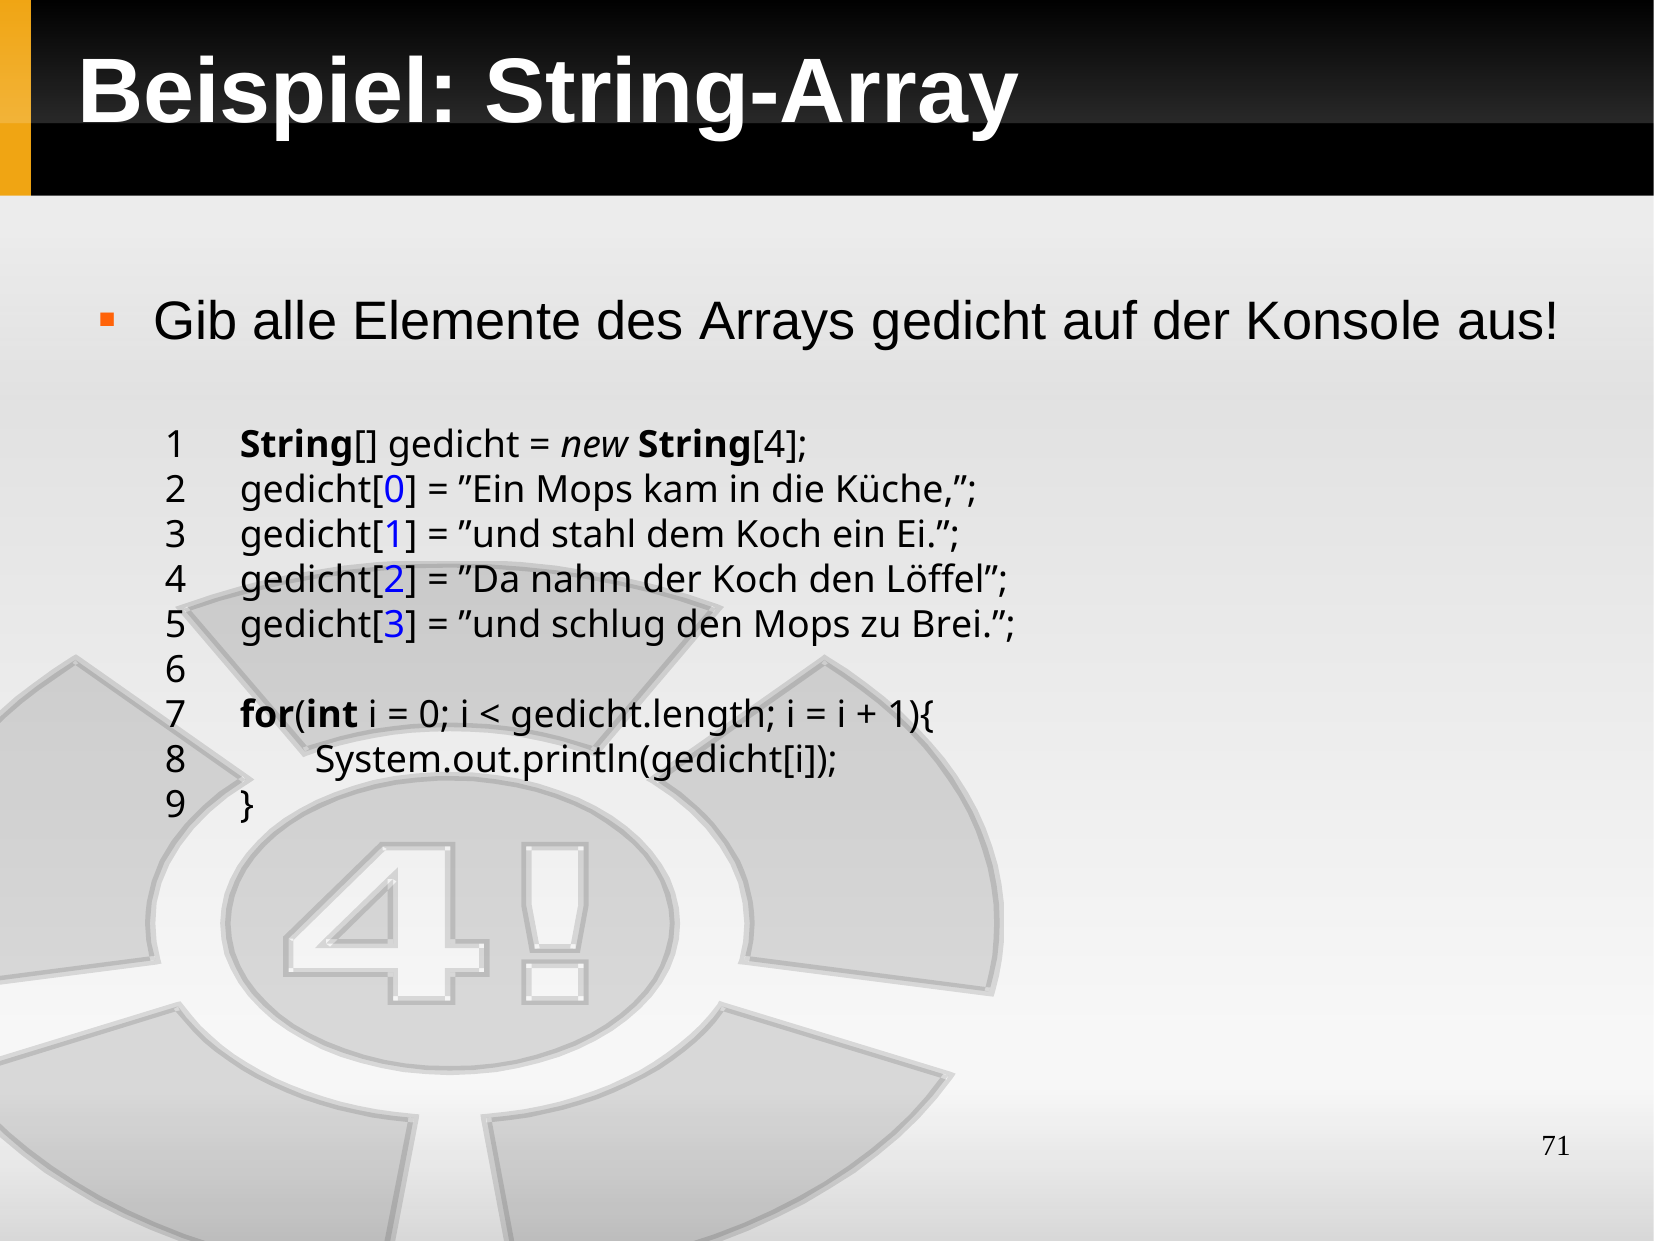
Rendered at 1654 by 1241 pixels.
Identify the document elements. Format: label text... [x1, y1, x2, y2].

title Beispiel: String-Array [29, 23, 1270, 207]
picture [0, 0, 1654, 1241]
list Gib alle Elemente des Arrays gedicht auf der Konsole aus! [82, 290, 1571, 1094]
